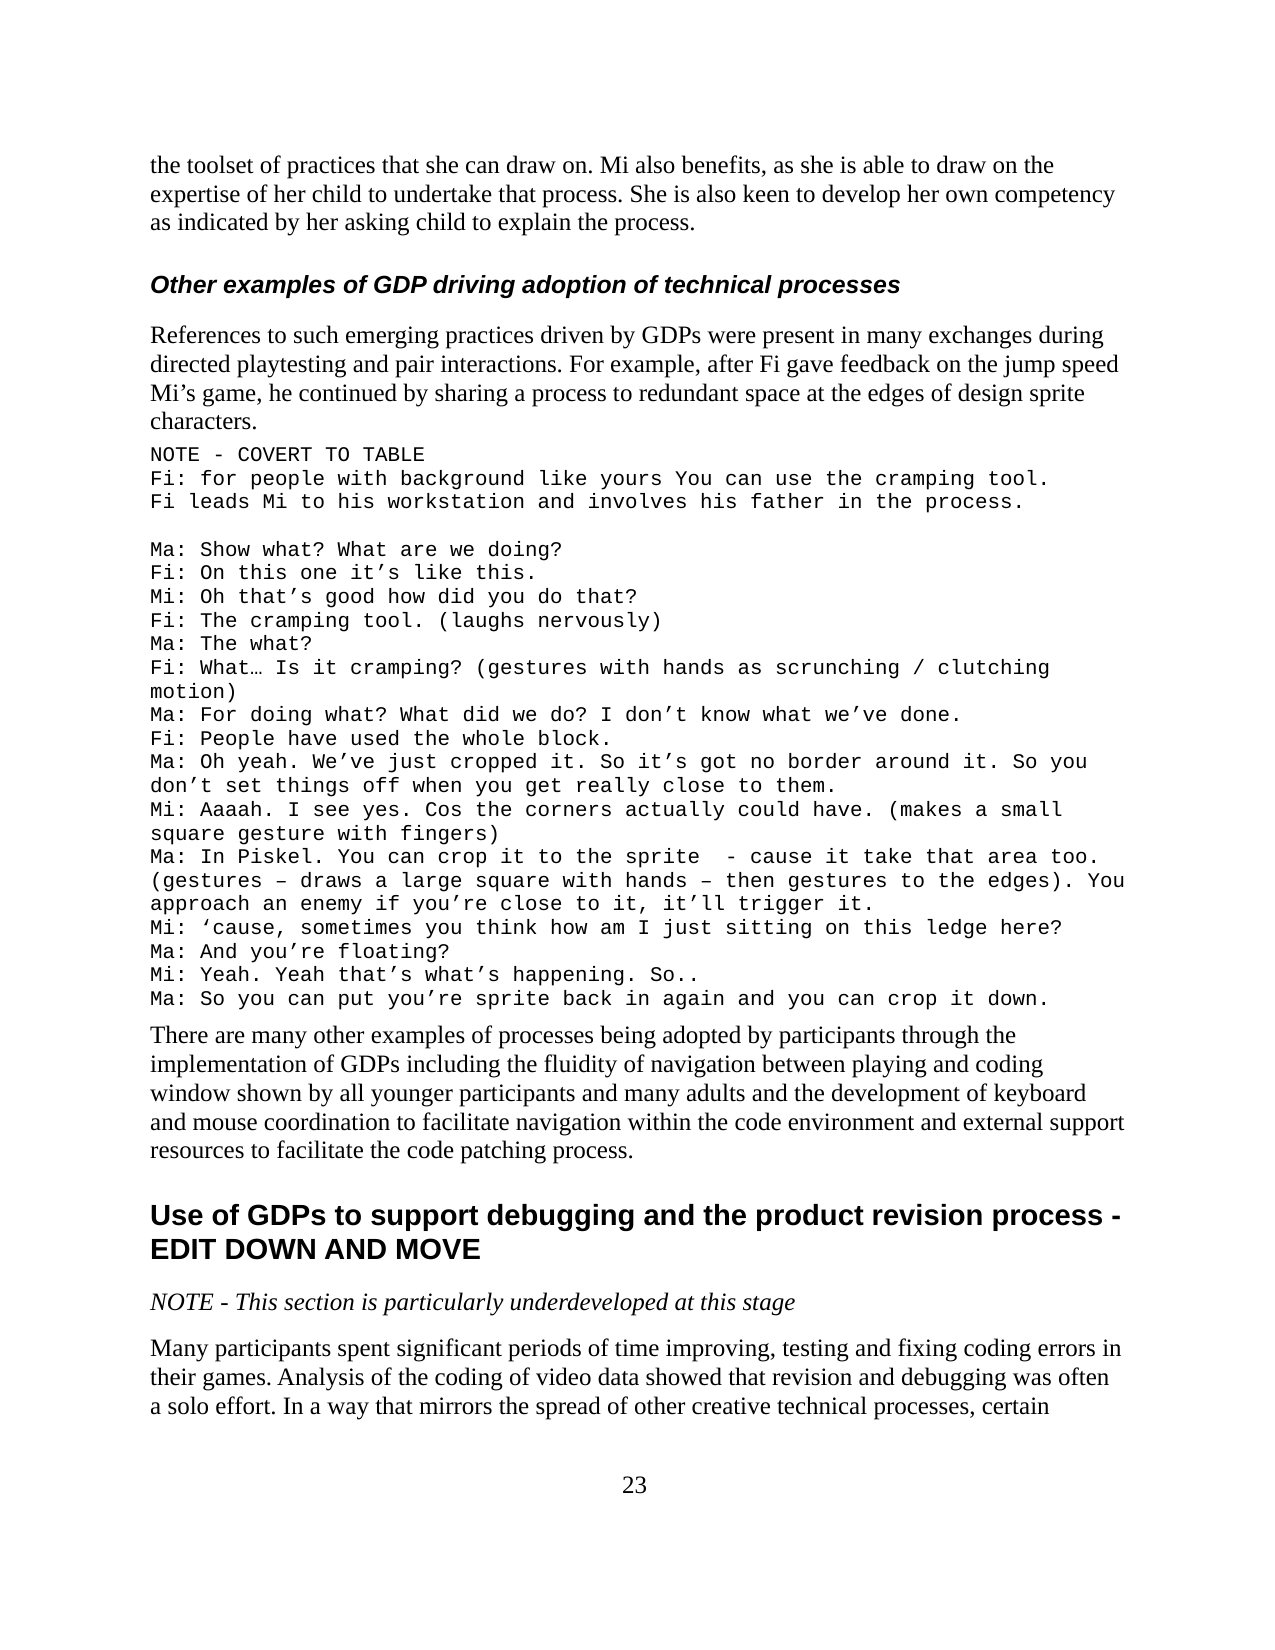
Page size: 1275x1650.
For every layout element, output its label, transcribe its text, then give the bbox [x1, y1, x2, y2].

text Mi: ‘cause, sometimes you think how am I just sitting on this ledge here? [150, 917, 1125, 941]
text References to such emerging practices driven by GDPs were present in many exchanges during directed playtesting and pair interactions. For example, after Fi gave feedback on the jump speed Mi’s game, he continued by sharing a process to redundant space at the edges of design sprite characters. [150, 320, 1125, 435]
text Ma: So you can put you’re sprite back in again and you can crop it down. [150, 988, 1125, 1012]
text Mi: Yeah. Yeah that’s what’s happening. So.. [150, 964, 1125, 988]
text NOTE - COVERT TO TABLE [150, 444, 1125, 468]
text Ma: And you’re floating? [150, 941, 1125, 964]
subtitle Other examples of GDP driving adoption of technical processes [150, 270, 1125, 299]
text There are many other examples of processes being adopted by participants through the implementation of GDPs including the fluidity of navigation between playing and coding window shown by all younger participants and many adults and the development of keyboard and mouse coordination to facilitate navigation within the code environment and external support resources to facilitate the code patching process. [150, 1021, 1125, 1164]
text Fi: People have used the whole block. [150, 728, 1125, 752]
text Fi leads Mi to his workstation and involves his father in the process. [150, 491, 1125, 515]
text Fi: for people with background like yours You can use the cramping tool. [150, 468, 1125, 491]
text Ma: Oh yeah. We’ve just cropped it. So it’s got no border around it. So you don’t set things off when you get really close to them. [150, 752, 1125, 799]
text Ma: The what? [150, 633, 1125, 657]
text NOTE - This section is particularly underdeveloped at this stage [150, 1287, 1125, 1316]
text Ma: Show what? What are we doing? [150, 539, 1125, 562]
text Many participants spent significant periods of time improving, testing and fixing coding errors in their games. Analysis of the coding of video data showed that revision and debugging was often a solo effort. In a way that mirrors the spread of other creative technical processes, certain [150, 1333, 1125, 1420]
text Mi: Oh that’s good how did you do that? [150, 586, 1125, 610]
subtitle Use of GDPs to support debugging and the product revision process - EDIT DOWN AND MOVE [150, 1198, 1125, 1265]
text the toolset of practices that she can draw on. Mi also benefits, as she is able to draw on the expertise of her child to undertake that process. She is also keen to develop her own competency as indicated by her asking child to explain the process. [150, 150, 1125, 236]
text Mi: Aaaah. I see yes. Cos the corners actually could have. (makes a small square gesture with fingers) [150, 799, 1125, 846]
text Ma: In Piskel. You can crop it to the sprite - cause it take that area too. (gestures – draws a large square with hands – then gestures to the edges). You approach an enemy if you’re close to it, it’ll trigger it. [150, 846, 1125, 917]
text Fi: On this one it’s like this. [150, 562, 1125, 586]
text Ma: For doing what? What did we do? I don’t know what we’ve done. [150, 704, 1125, 728]
text Fi: The cramping tool. (laughs nervously) [150, 610, 1125, 633]
text Fi: What… Is it cramping? (gestures with hands as scrunching / clutching motion) [150, 657, 1125, 704]
